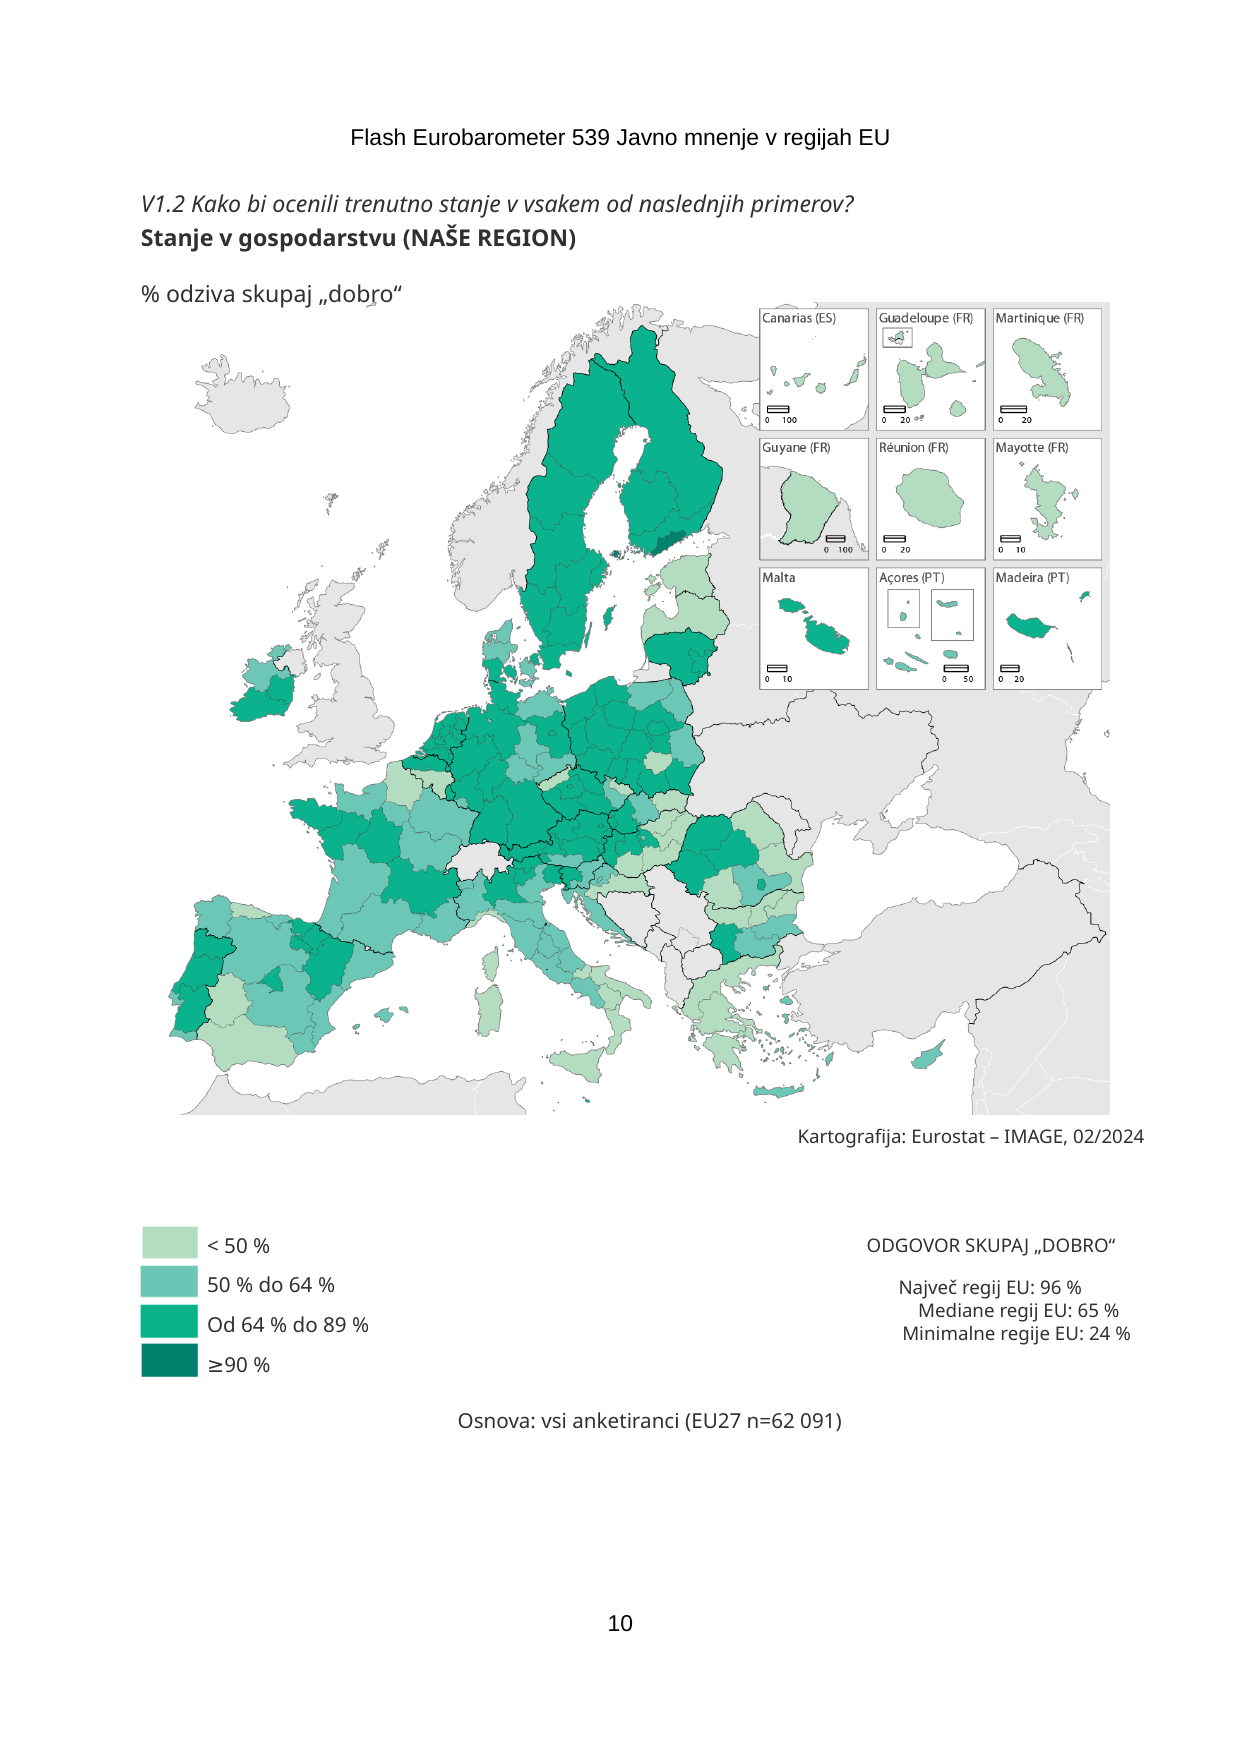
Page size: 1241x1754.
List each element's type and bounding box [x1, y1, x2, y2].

picture [140, 300, 1110, 1115]
picture [143, 1227, 197, 1259]
picture [142, 1344, 197, 1376]
picture [141, 1266, 197, 1298]
picture [141, 1305, 197, 1337]
